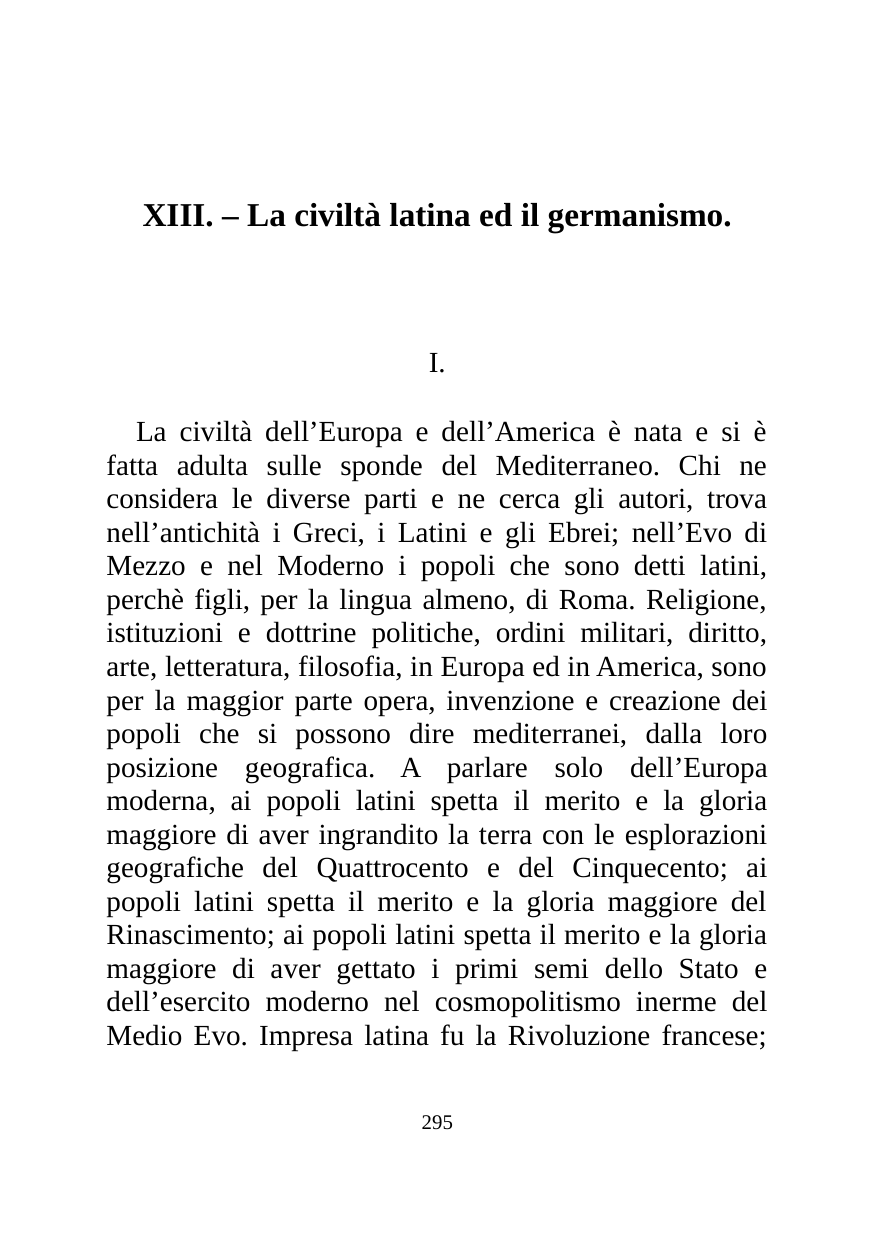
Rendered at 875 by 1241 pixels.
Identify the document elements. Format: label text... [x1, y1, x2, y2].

subtitle XIII. – La civiltà latina ed il germanismo. [106, 195, 768, 233]
text La civiltà dell’Europa e dell’America è nata e si è fatta adulta sulle sponde del Mediterraneo. Chi ne considera le diverse parti e ne cerca gli autori, trova nell’antichità i Greci, i Latini e gli Ebrei; nell’Evo di Mezzo e nel Moderno i popoli che sono detti latini, perchè figli, per la lingua almeno, di Roma. Religione, istituzioni e dottrine politiche, ordini militari, diritto, arte, letteratura, filosofia, in Europa ed in America, sono per la maggior parte opera, invenzione e creazione dei popoli che si possono dire mediterranei, dalla loro posizione geografica. A parlare solo dell’Europa moderna, ai popoli latini spetta il merito e la gloria maggiore di aver ingrandito la terra con le esplorazioni geografiche del Quattrocento e del Cinquecento; ai popoli latini spetta il merito e la gloria maggiore del Rinascimento; ai popoli latini spetta il merito e la gloria maggiore di aver gettato i primi semi dello Stato e dell’esercito moderno nel cosmopolitismo inerme del Medio Evo. Impresa latina fu la Rivoluzione francese; [106, 414, 768, 1052]
subtitle I. [106, 345, 768, 379]
